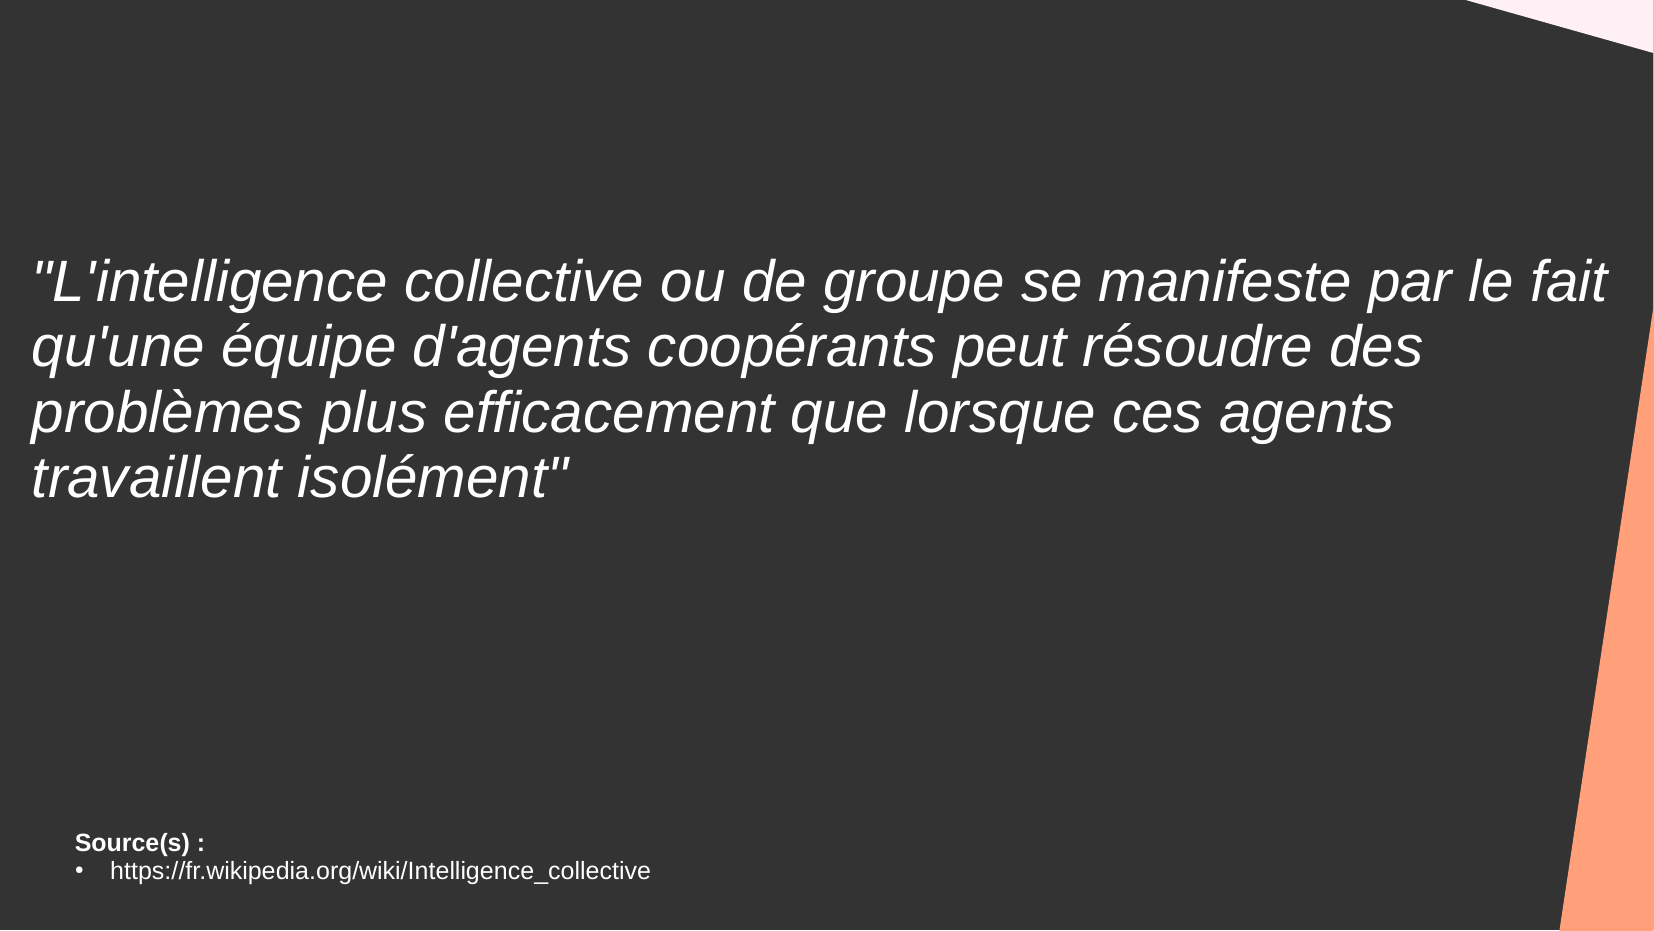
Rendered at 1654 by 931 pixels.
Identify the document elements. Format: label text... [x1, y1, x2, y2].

text_box Source(s) : https://fr.wikipedia.org/wiki/Intelligence_collective [60, 821, 1546, 921]
text_box [1559, 303, 1654, 931]
text_box [1465, 0, 1654, 54]
title "L'intelligence collective ou de groupe se manifeste par le fait qu'une équipe d'agents coopérants peut résoudre des problèmes plus efficacement que lorsque ces agents travaillent isolément" [31, 249, 1622, 510]
